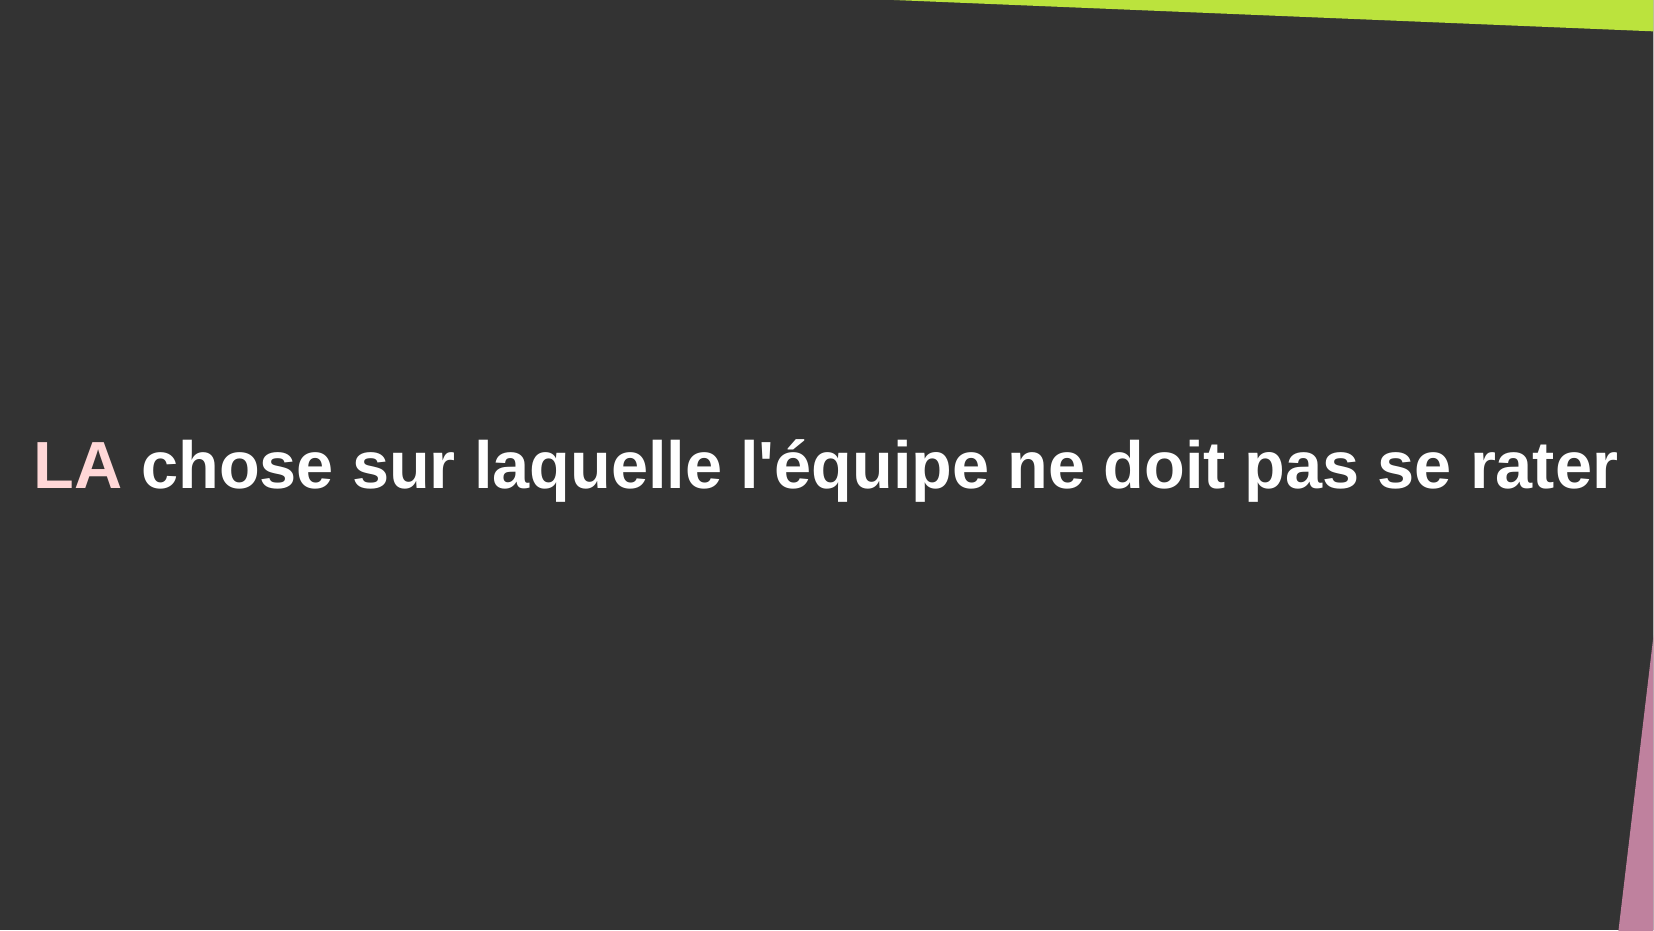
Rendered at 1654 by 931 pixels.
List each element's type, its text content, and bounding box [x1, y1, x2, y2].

text_box [1618, 631, 1654, 931]
text_box [893, 0, 1654, 32]
title LA chose sur laquelle l'équipe ne doit pas se rater [31, 427, 1622, 503]
